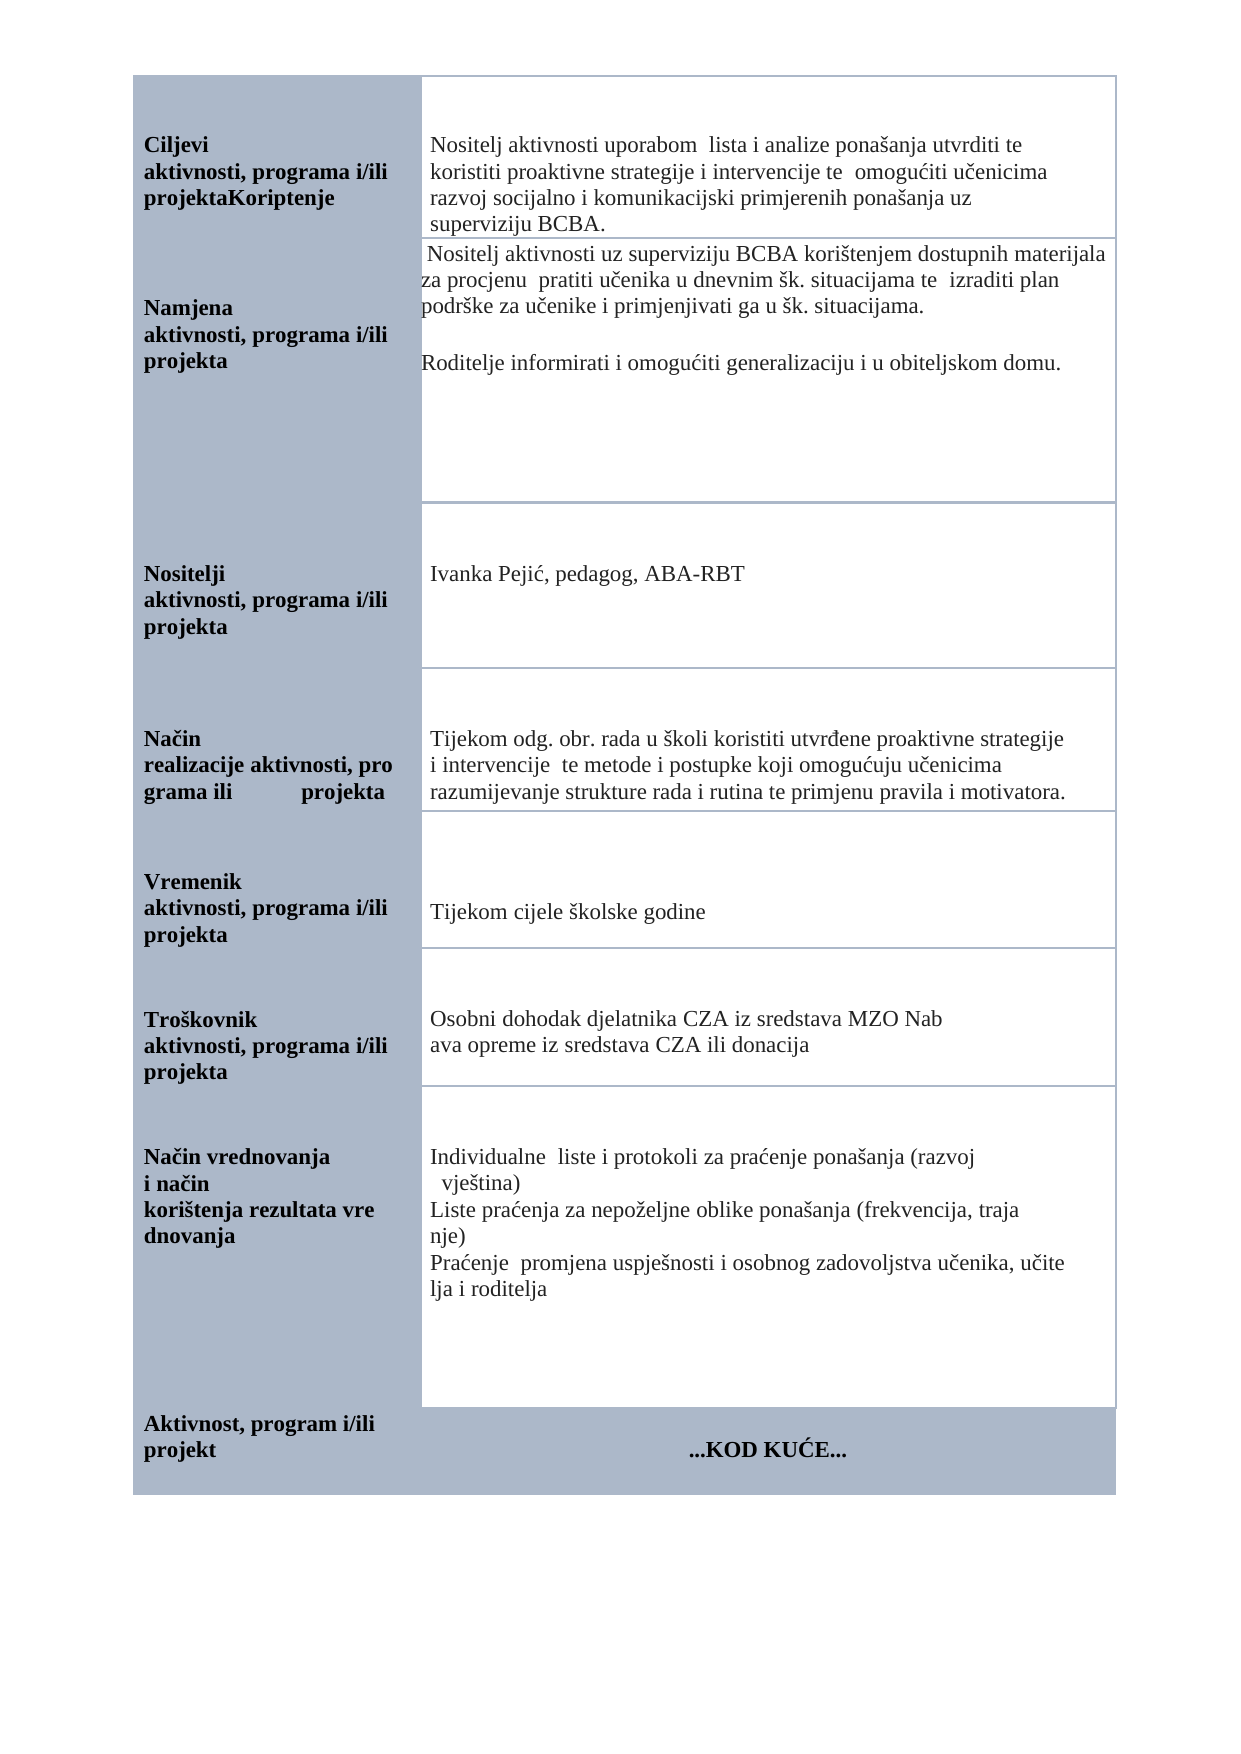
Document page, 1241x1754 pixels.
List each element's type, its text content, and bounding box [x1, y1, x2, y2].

table_cell Tijekom cijele školske godine [422, 812, 1115, 947]
table_cell Aktivnost, program i/ili projekt [133, 1407, 421, 1495]
table_cell Nositelji aktivnosti, programa i/ili projekta [133, 501, 420, 667]
table_cell Osobni dohodak djelatnika CZA iz sredstava MZO Nabava opreme iz sredstava CZA ili donacija [422, 949, 1115, 1085]
table_cell Ciljevi aktivnosti, programa i/ili projektaKoriptenje [133, 75, 420, 237]
table_cell Način vrednovanja i način korištenja rezultata vrednovanja [133, 1085, 420, 1407]
table_cell ...KOD KUĆE... [421, 1409, 1116, 1495]
table_cell Tijekom odg. obr. rada u školi koristiti utvrđene proaktivne strategije i intervencije te metode i postupke koji omogućuju učenicima razumijevanje strukture rada i rutina te primjenu pravila i motivatora. [422, 669, 1115, 810]
table_cell Ivanka Pejić, pedagog, ABA-RBT [422, 504, 1115, 667]
table_cell Namjena aktivnosti, programa i/ili projekta [133, 237, 420, 501]
table_cell Troškovnik aktivnosti, programa i/ili projekta [133, 947, 420, 1085]
table_cell Način realizacije aktivnosti, programa ili projekta [133, 667, 420, 810]
table_cell Nositelj aktivnosti uporabom lista i analize ponašanja utvrditi te koristiti proaktivne strategije i intervencije te omogućiti učenicima razvoj socijalno i komunikacijski primjerenih ponašanja uz superviziju BCBA. [422, 77, 1115, 237]
table_cell Nositelj aktivnosti uz superviziju BCBA korištenjem dostupnih materijala za procjenu pratiti učenika u dnevnim šk. situacijama te izraditi plan podrške za učenike i primjenjivati ga u šk. situacijama. Roditelje informirati i omogućiti generalizaciju i u obiteljskom domu. [422, 239, 1115, 501]
table_cell Individualne liste i protokoli za praćenje ponašanja (razvoj vještina) Liste praćenja za nepoželjne oblike ponašanja (frekvencija, trajanje) Praćenje promjena uspješnosti i osobnog zadovoljstva učenika, učitelja i roditelja [422, 1087, 1115, 1407]
table_cell Vremenik aktivnosti, programa i/ili projekta [133, 810, 420, 947]
